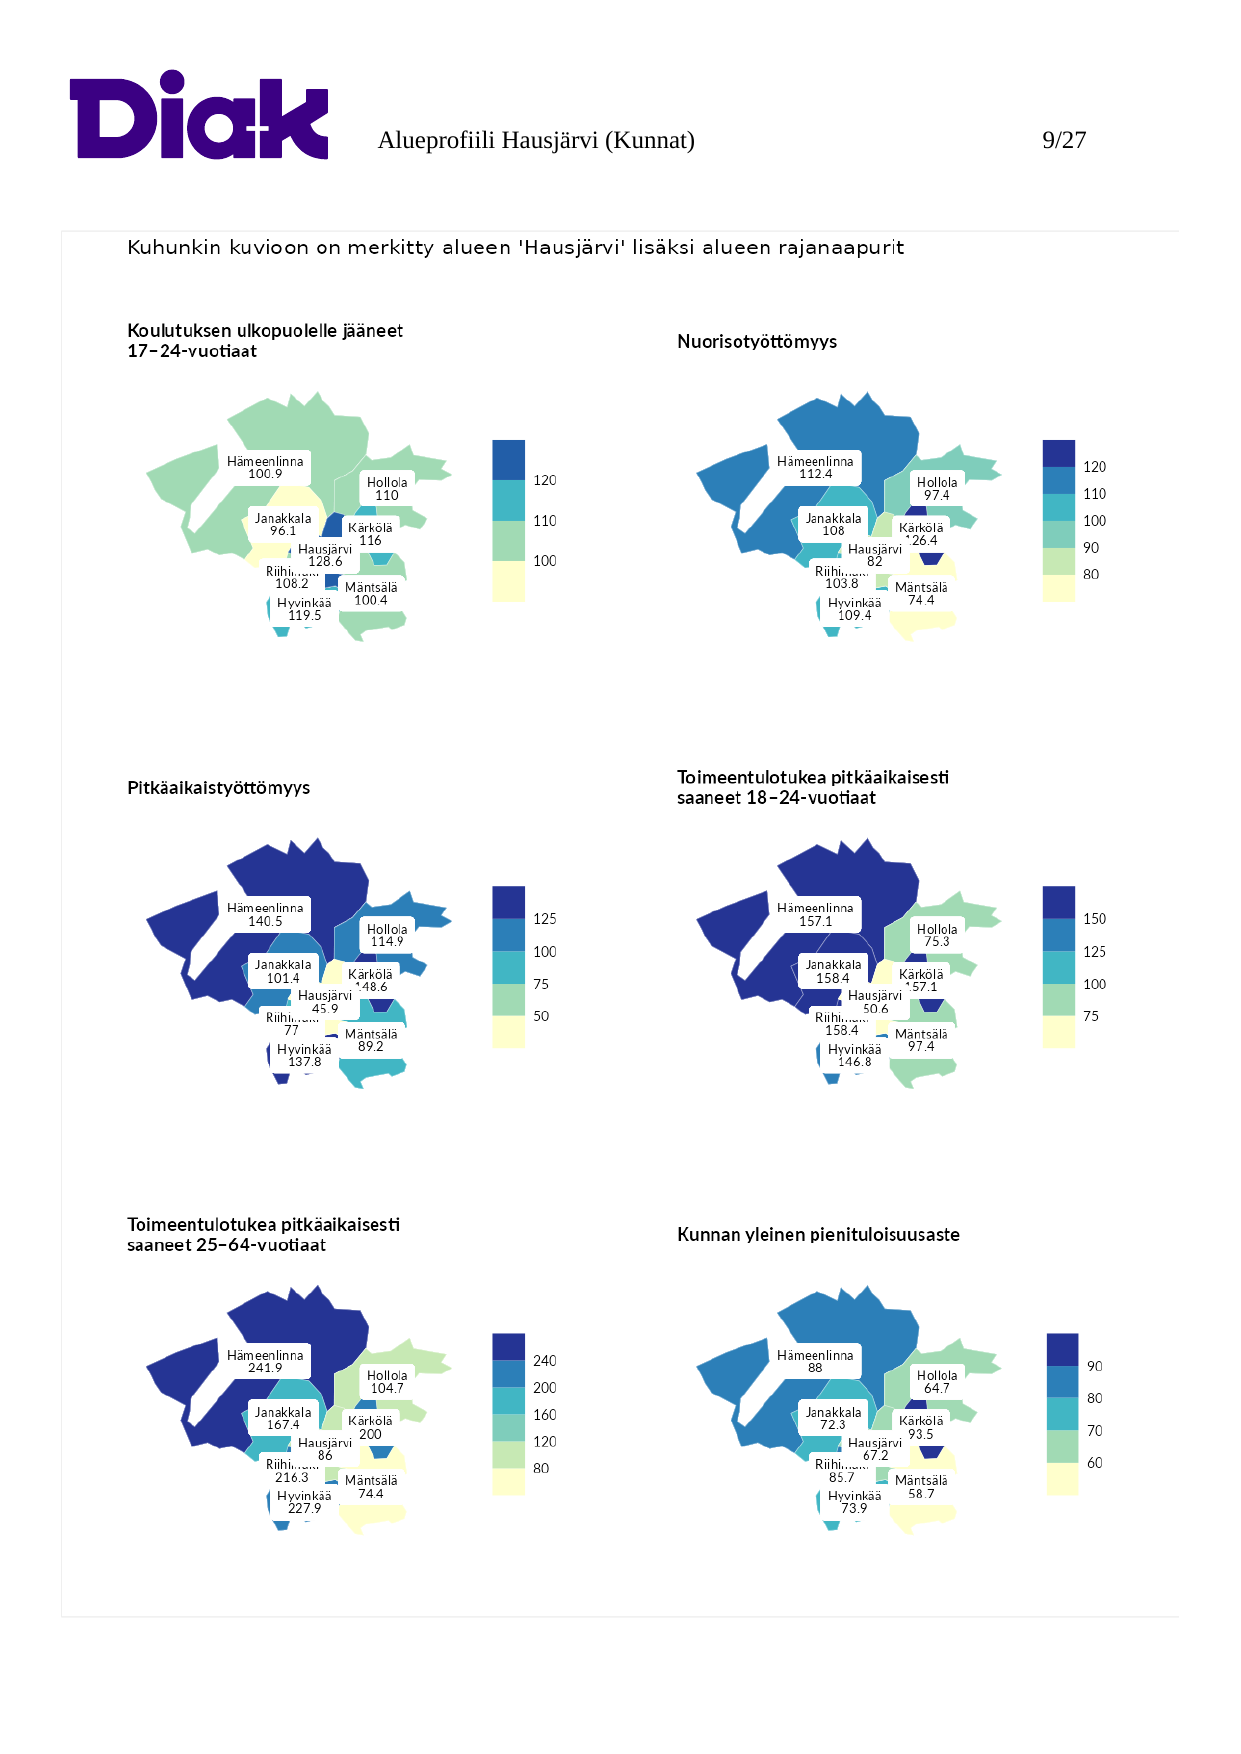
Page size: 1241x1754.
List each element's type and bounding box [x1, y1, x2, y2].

picture [61, 196, 1179, 1651]
